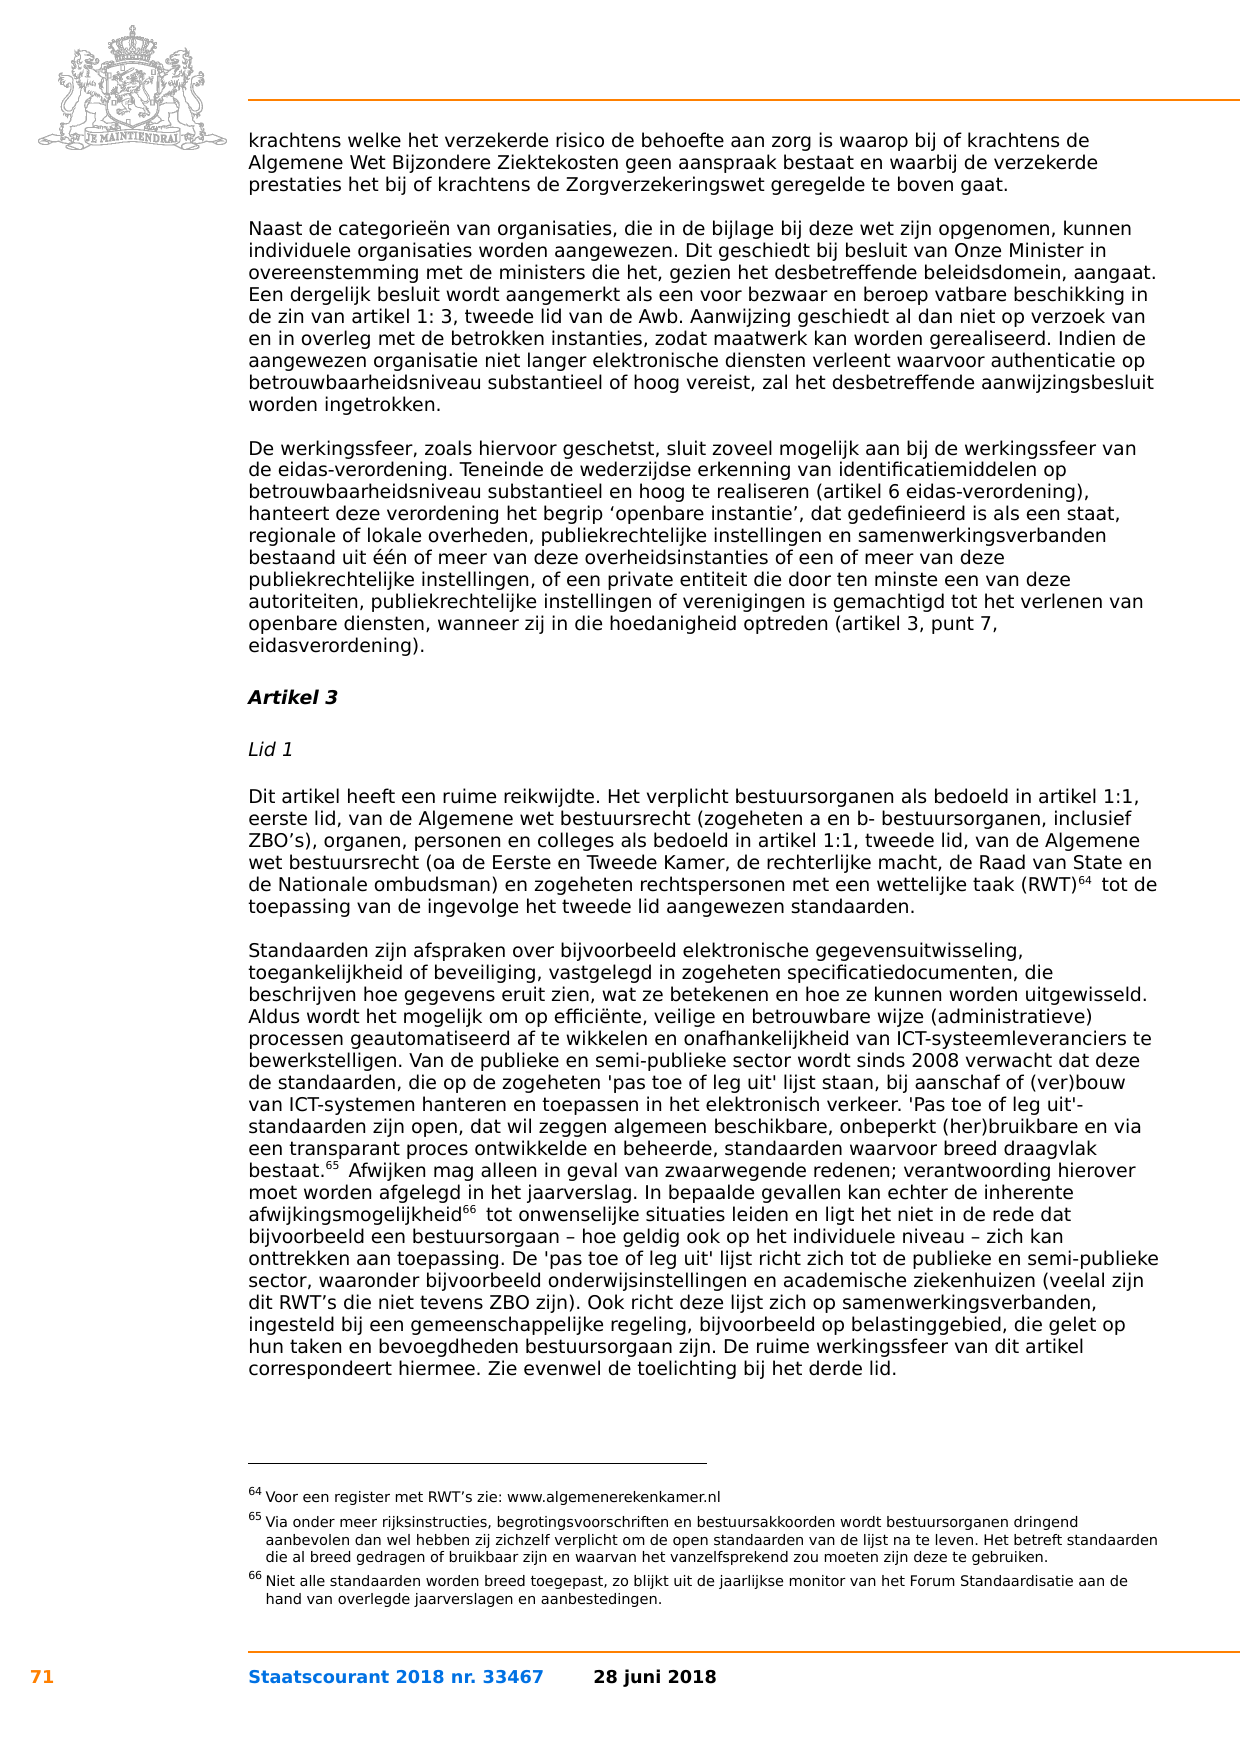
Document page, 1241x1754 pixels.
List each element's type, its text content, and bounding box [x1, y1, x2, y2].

text Naast de categorieën van organisaties, die in de bijlage bij deze wet zijn opgenomen, kunnen individuele organisaties worden aangewezen. Dit geschiedt bij besluit van Onze Minister in overeenstemming met de ministers die het, gezien het desbetreffende beleidsdomein, aangaat. Een dergelijk besluit wordt aangemerkt als een voor bezwaar en beroep vatbare beschikking in de zin van artikel 1: 3, tweede lid van de Awb. Aanwijzing geschiedt al dan niet op verzoek van en in overleg met de betrokken instanties, zodat maatwerk kan worden gerealiseerd. Indien de aangewezen organisatie niet langer elektronische diensten verleent waarvoor authenticatie op betrouwbaarheidsniveau substantieel of hoog vereist, zal het desbetreffende aanwijzingsbesluit worden ingetrokken. [248, 218, 1163, 416]
text Standaarden zijn afspraken over bijvoorbeeld elektronische gegevensuitwisseling, toegankelijkheid of beveiliging, vastgelegd in zogeheten specificatiedocumenten, die beschrijven hoe gegevens eruit zien, wat ze betekenen en hoe ze kunnen worden uitgewisseld. Aldus wordt het mogelijk om op efficiënte, veilige en betrouwbare wijze (administratieve) processen geautomatiseerd af te wikkelen en onafhankelijkheid van ICT-systeemleveranciers te bewerkstelligen. Van de publieke en semi-publieke sector wordt sinds 2008 verwacht dat deze de standaarden, die op de zogeheten 'pas toe of leg uit' lijst staan, bij aanschaf of (ver)bouw van ICT-systemen hanteren en toepassen in het elektronisch verkeer. 'Pas toe of leg uit'-standaarden zijn open, dat wil zeggen algemeen beschikbare, onbeperkt (her)bruikbare en via een transparant proces ontwikkelde en beheerde, standaarden waarvoor breed draagvlak bestaat. Afwijken mag alleen in geval van zwaarwegende redenen; verantwoording hierover moet worden afgelegd in het jaarverslag. In bepaalde gevallen kan echter de inherente afwijkingsmogelijkheid tot onwenselijke situaties leiden en ligt het niet in de rede dat bijvoorbeeld een bestuursorgaan – hoe geldig ook op het individuele niveau – zich kan onttrekken aan toepassing. De 'pas toe of leg uit' lijst richt zich tot de publieke en semi-publieke sector, waaronder bijvoorbeeld onderwijsinstellingen en academische ziekenhuizen (veelal zijn dit RWT’s die niet tevens ZBO zijn). Ook richt deze lijst zich op samenwerkingsverbanden, ingesteld bij een gemeenschappelijke regeling, bijvoorbeeld op belastinggebied, die gelet op hun taken en bevoegdheden bestuursorgaan zijn. De ruime werkingssfeer van dit artikel correspondeert hiermee. Zie evenwel de toelichting bij het derde lid. [248, 940, 1163, 1379]
text De werkingssfeer, zoals hiervoor geschetst, sluit zoveel mogelijk aan bij de werkingssfeer van de eidas-verordening. Teneinde de wederzijdse erkenning van identificatiemiddelen op betrouwbaarheidsniveau substantieel en hoog te realiseren (artikel 6 eidas-verordening), hanteert deze verordening het begrip ‘openbare instantie’, dat gedefinieerd is als een staat, regionale of lokale overheden, publiekrechtelijke instellingen en samenwerkingsverbanden bestaand uit één of meer van deze overheidsinstanties of een of meer van deze publiekrechtelijke instellingen, of een private entiteit die door ten minste een van deze autoriteiten, publiekrechtelijke instellingen of verenigingen is gemachtigd tot het verlenen van openbare diensten, wanneer zij in die hoedanigheid optreden (artikel 3, punt 7, eidasverordening). [248, 437, 1163, 657]
subtitle Artikel 3 [248, 687, 1163, 709]
text Voor een register met RWT’s zie: www.algemenerekenkamer.nl [248, 1485, 1163, 1507]
text Via onder meer rijksinstructies, begrotingsvoorschriften en bestuursakkoorden wordt bestuursorganen dringend aanbevolen dan wel hebben zij zichzelf verplicht om de open standaarden van de lijst na te leven. Het betreft standaarden die al breed gedragen of bruikbaar zijn en waarvan het vanzelfsprekend zou moeten zijn deze te gebruiken. [248, 1510, 1163, 1566]
subtitle Lid 1 [248, 739, 1163, 761]
text Niet alle standaarden worden breed toegepast, zo blijkt uit de jaarlijkse monitor van het Forum Standaardisatie aan de hand van overlegde jaarverslagen en aanbestedingen. [248, 1569, 1163, 1608]
picture [38, 25, 227, 150]
text krachtens welke het verzekerde risico de behoefte aan zorg is waarop bij of krachtens de Algemene Wet Bijzondere Ziektekosten geen aanspraak bestaat en waarbij de verzekerde prestaties het bij of krachtens de Zorgverzekeringswet geregelde te boven gaat. [248, 130, 1163, 196]
text Dit artikel heeft een ruime reikwijdte. Het verplicht bestuursorganen als bedoeld in artikel 1:1, eerste lid, van de Algemene wet bestuursrecht (zogeheten a en b- bestuursorganen, inclusief ZBO’s), organen, personen en colleges als bedoeld in artikel 1:1, tweede lid, van de Algemene wet bestuursrecht (oa de Eerste en Tweede Kamer, de rechterlijke macht, de Raad van State en de Nationale ombudsman) en zogeheten rechtspersonen met een wettelijke taak (RWT) tot de toepassing van de ingevolge het tweede lid aangewezen standaarden. [248, 786, 1163, 918]
